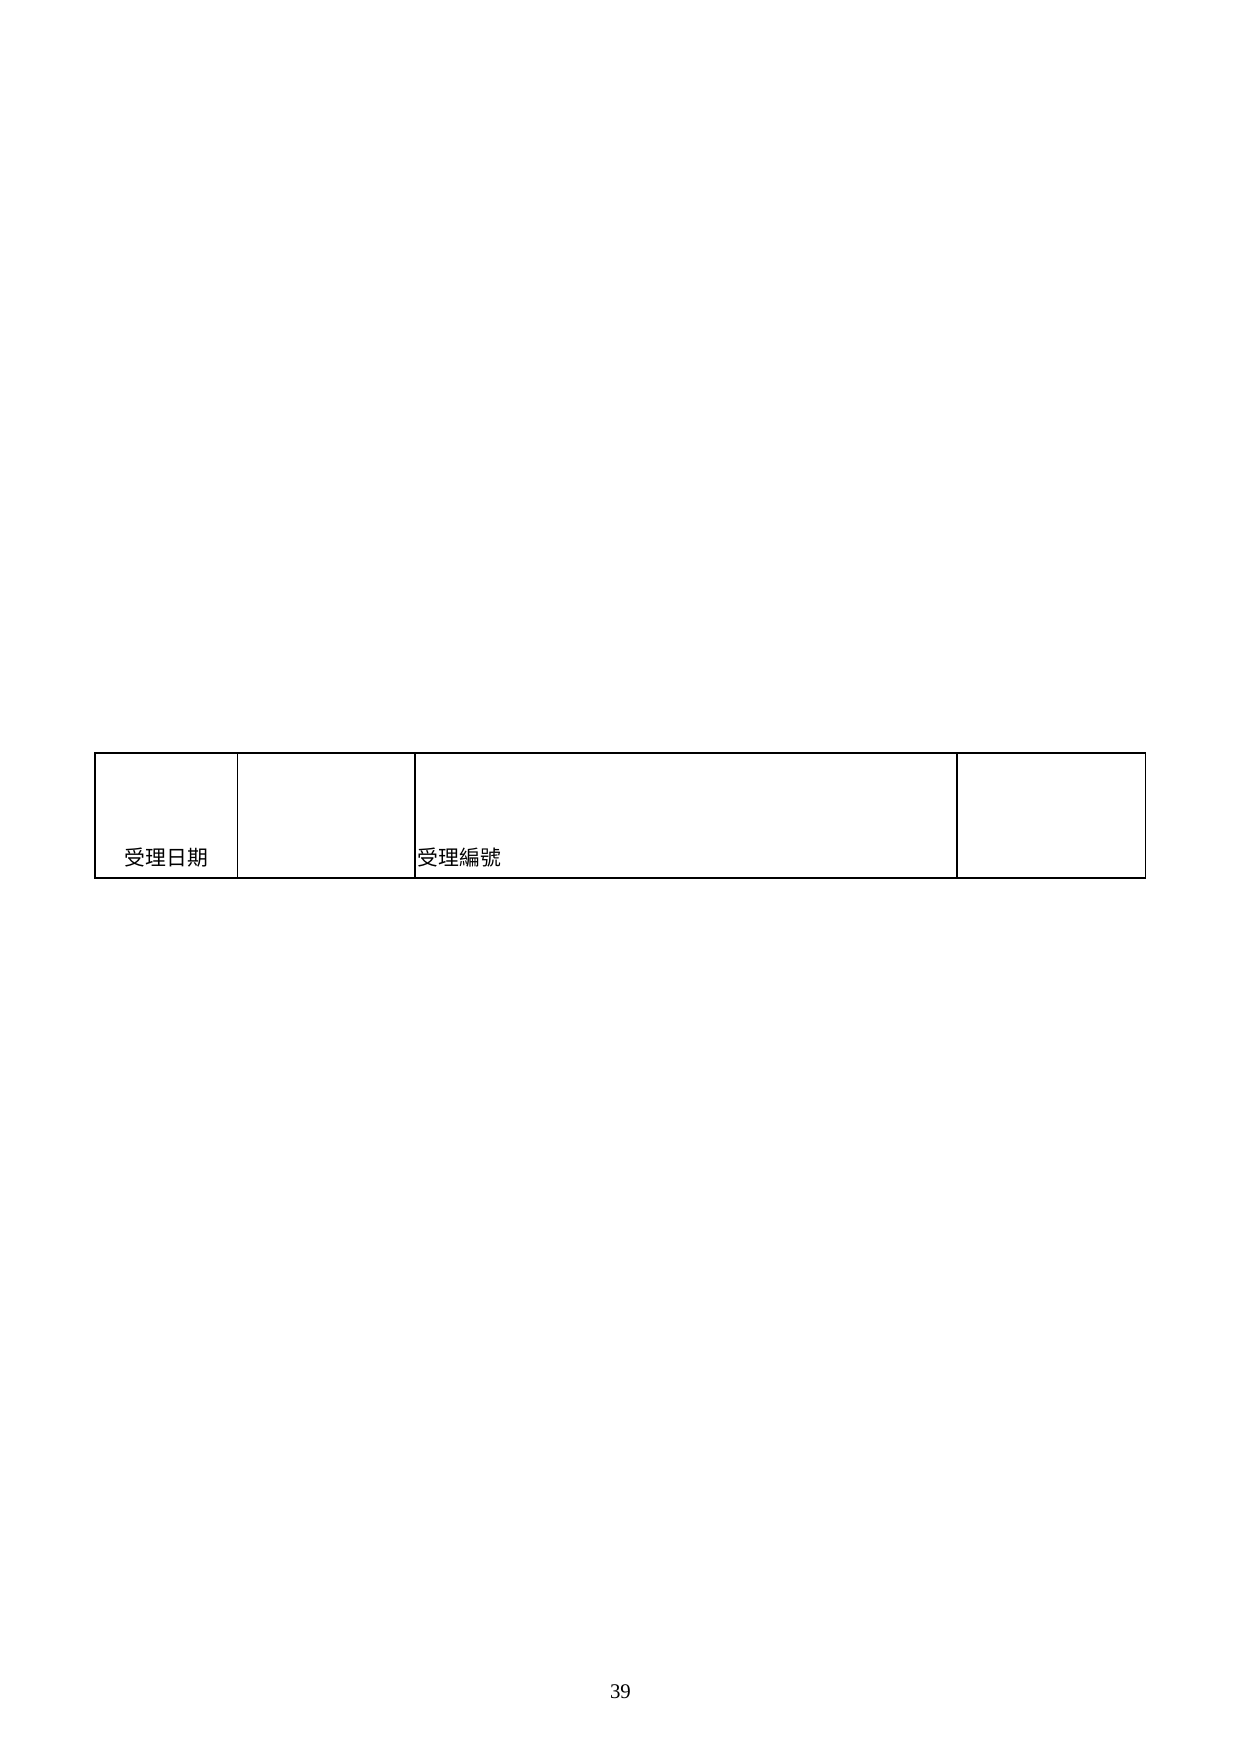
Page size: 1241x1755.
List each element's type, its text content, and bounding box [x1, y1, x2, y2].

table_header [958, 754, 1145, 877]
table_header 受理日期 [96, 754, 237, 877]
table_header [238, 754, 414, 877]
table_header 受理編號 [416, 754, 956, 877]
